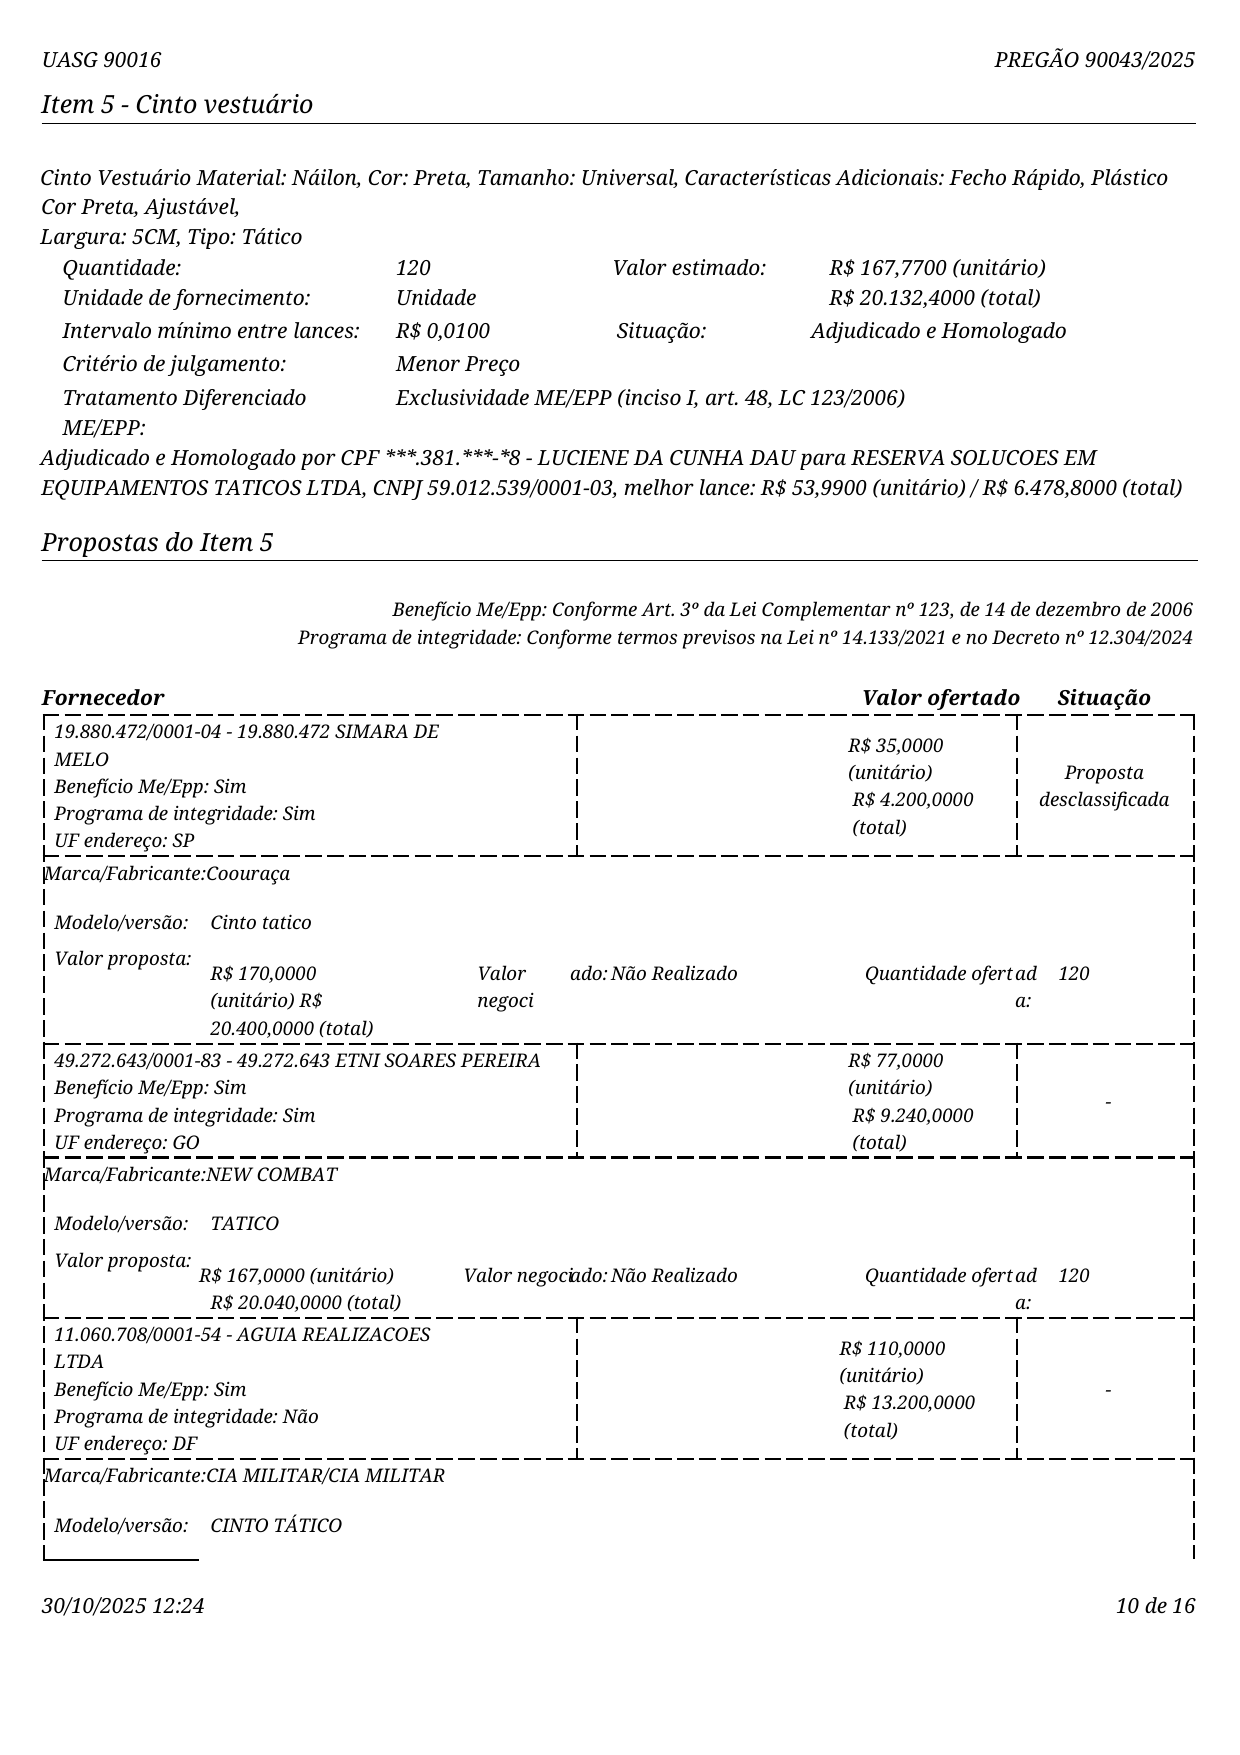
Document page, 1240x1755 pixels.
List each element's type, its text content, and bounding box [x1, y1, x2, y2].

table_cell [577, 1509, 839, 1558]
table_cell [1101, 1509, 1194, 1558]
table_header Proposta desclassificada [1017, 714, 1194, 855]
text Benefício Me/Epp: Conforme Art. 3º da Lei Complementar nº 123, de 14 de dezembro de 2006 [42, 596, 1195, 622]
table_cell Unidade R$ 20.132,4000 (total) [396, 283, 1069, 316]
table_cell Intervalo mínimo entre lances: [63, 316, 396, 349]
table_header R$ 35,0000 (unitário) R$ 4.200,0000 (total) [839, 714, 1017, 855]
table_cell [577, 1208, 839, 1257]
table_cell [1017, 1043, 1101, 1156]
table_cell Valor negoci [477, 956, 577, 1042]
table_cell [1017, 906, 1194, 956]
table_cell [1101, 1257, 1194, 1317]
table_cell [577, 855, 839, 906]
table_cell [839, 906, 1017, 956]
table_cell R$ 0,0100 Situação: Adjudicado e Homologado [396, 316, 1069, 349]
table_header [477, 714, 577, 855]
table_cell Marca/Fabricante: Coouraça [44, 855, 477, 906]
table_cell [577, 906, 839, 956]
table_cell Unidade de fornecimento: [63, 283, 396, 316]
text Largura: 5CM, Tipo: Tático [40, 222, 1198, 251]
table_header Quantidade: [63, 253, 396, 283]
table_cell [839, 1458, 1017, 1509]
table_header 19.880.472/0001-04 - 19.880.472 SIMARA DE MELO Benefício Me/Epp: Sim Programa de integridade: Sim UF endereço: SP [44, 714, 477, 855]
table_cell Marca/Fabricante: NEW COMBAT [44, 1156, 577, 1208]
table_cell [477, 1509, 577, 1558]
table_cell [1017, 1208, 1101, 1257]
table_cell [577, 1317, 839, 1458]
table_cell Modelo/versão: Valor proposta: [44, 906, 199, 1042]
table_cell [1017, 1509, 1101, 1558]
table_cell [577, 1043, 839, 1156]
table_cell Modelo/versão: Valor proposta: [44, 1208, 199, 1317]
table_cell [1101, 1208, 1194, 1257]
table_cell Modelo/versão: [44, 1509, 199, 1558]
text Programa de integridade: Conforme termos previsos na Lei nº 14.133/2021 e no Decreto nº 12.304/2024 [42, 624, 1195, 649]
table_cell Quantidade ofert [839, 956, 1017, 1042]
table_cell R$ 110,0000 (unitário) R$ 13.200,0000 (total) [839, 1317, 1017, 1458]
subtitle Propostas do Item 5 [41, 524, 1198, 558]
table_cell [477, 1317, 577, 1458]
table_cell ada: [1017, 1257, 1048, 1317]
table_cell R$ 77,0000 (unitário) R$ 9.240,0000 (total) [839, 1043, 1017, 1156]
table_cell 120 [1048, 1257, 1101, 1317]
table_cell - [1101, 1043, 1194, 1156]
table_header [577, 714, 839, 855]
text Cinto Vestuário Material: Náilon, Cor: Preta, Tamanho: Universal, Características Adicionais: Fecho Rápido, Plástico Cor Preta, Ajustável, [40, 163, 1198, 221]
table_cell CINTO TÁTICO [199, 1509, 477, 1558]
table_cell R$ 167,0000 (unitário) Valor negoci R$ 20.040,0000 (total) [199, 1257, 577, 1317]
table_cell 49.272.643/0001-83 - 49.272.643 ETNI SOARES PEREIRA Benefício Me/Epp: Sim Programa de integridade: Sim UF endereço: GO [44, 1043, 577, 1156]
table_cell Marca/Fabricante: CIA MILITAR/CIA MILITAR [44, 1458, 477, 1509]
table_cell ada: [1017, 956, 1048, 1042]
table_cell R$ 170,0000 (unitário) R$ 20.400,0000 (total) [199, 956, 477, 1042]
table_cell [477, 906, 577, 956]
table_cell Tratamento Diferenciado ME/EPP: [63, 383, 396, 443]
table_cell [477, 1458, 577, 1509]
table_header 120 Valor estimado: R$ 167,7700 (unitário) [396, 253, 1069, 283]
table_cell ado: Não Realizado [577, 956, 839, 1042]
table_cell [577, 1156, 839, 1208]
table_cell [577, 1458, 839, 1509]
table_cell [839, 1208, 1017, 1257]
table_cell [1017, 855, 1194, 906]
table_cell [839, 855, 1017, 906]
table_cell [839, 1509, 1017, 1558]
table_cell [1101, 1458, 1194, 1509]
table_cell 120 [1048, 956, 1194, 1042]
table_cell ado: Não Realizado [577, 1257, 839, 1317]
table_cell 11.060.708/0001-54 - AGUIA REALIZACOES LTDA Benefício Me/Epp: Sim Programa de integridade: Não UF endereço: DF [44, 1317, 477, 1458]
text Adjudicado e Homologado por CPF ***.381.***-*8 - LUCIENE DA CUNHA DAU para RESERVA SOLUCOES EM EQUIPAMENTOS TATICOS LTDA, CNPJ 59.012.539/0001-03, melhor lance: R$ 53,9900 (unitário) / R$ 6.478,8000 (total) [40, 443, 1198, 501]
table_cell [1101, 1156, 1194, 1208]
table_cell [1017, 1317, 1101, 1458]
subtitle Item 5 - Cinto vestuário [41, 87, 1198, 121]
table_cell [839, 1156, 1017, 1208]
table_cell Critério de julgamento: [63, 350, 396, 383]
table_cell [1017, 1458, 1101, 1509]
table_cell Cinto tatico [199, 906, 477, 956]
table_cell [477, 855, 577, 906]
subtitle Fornecedor Valor ofertado Situação [42, 683, 1198, 711]
table_cell [1017, 1156, 1101, 1208]
table_cell TATICO [199, 1208, 577, 1257]
table_cell - [1101, 1317, 1194, 1458]
table_cell Quantidade ofert [839, 1257, 1017, 1317]
table_cell Menor Preço [396, 350, 1069, 383]
table_cell Exclusividade ME/EPP (inciso I, art. 48, LC 123/2006) [396, 383, 1069, 443]
